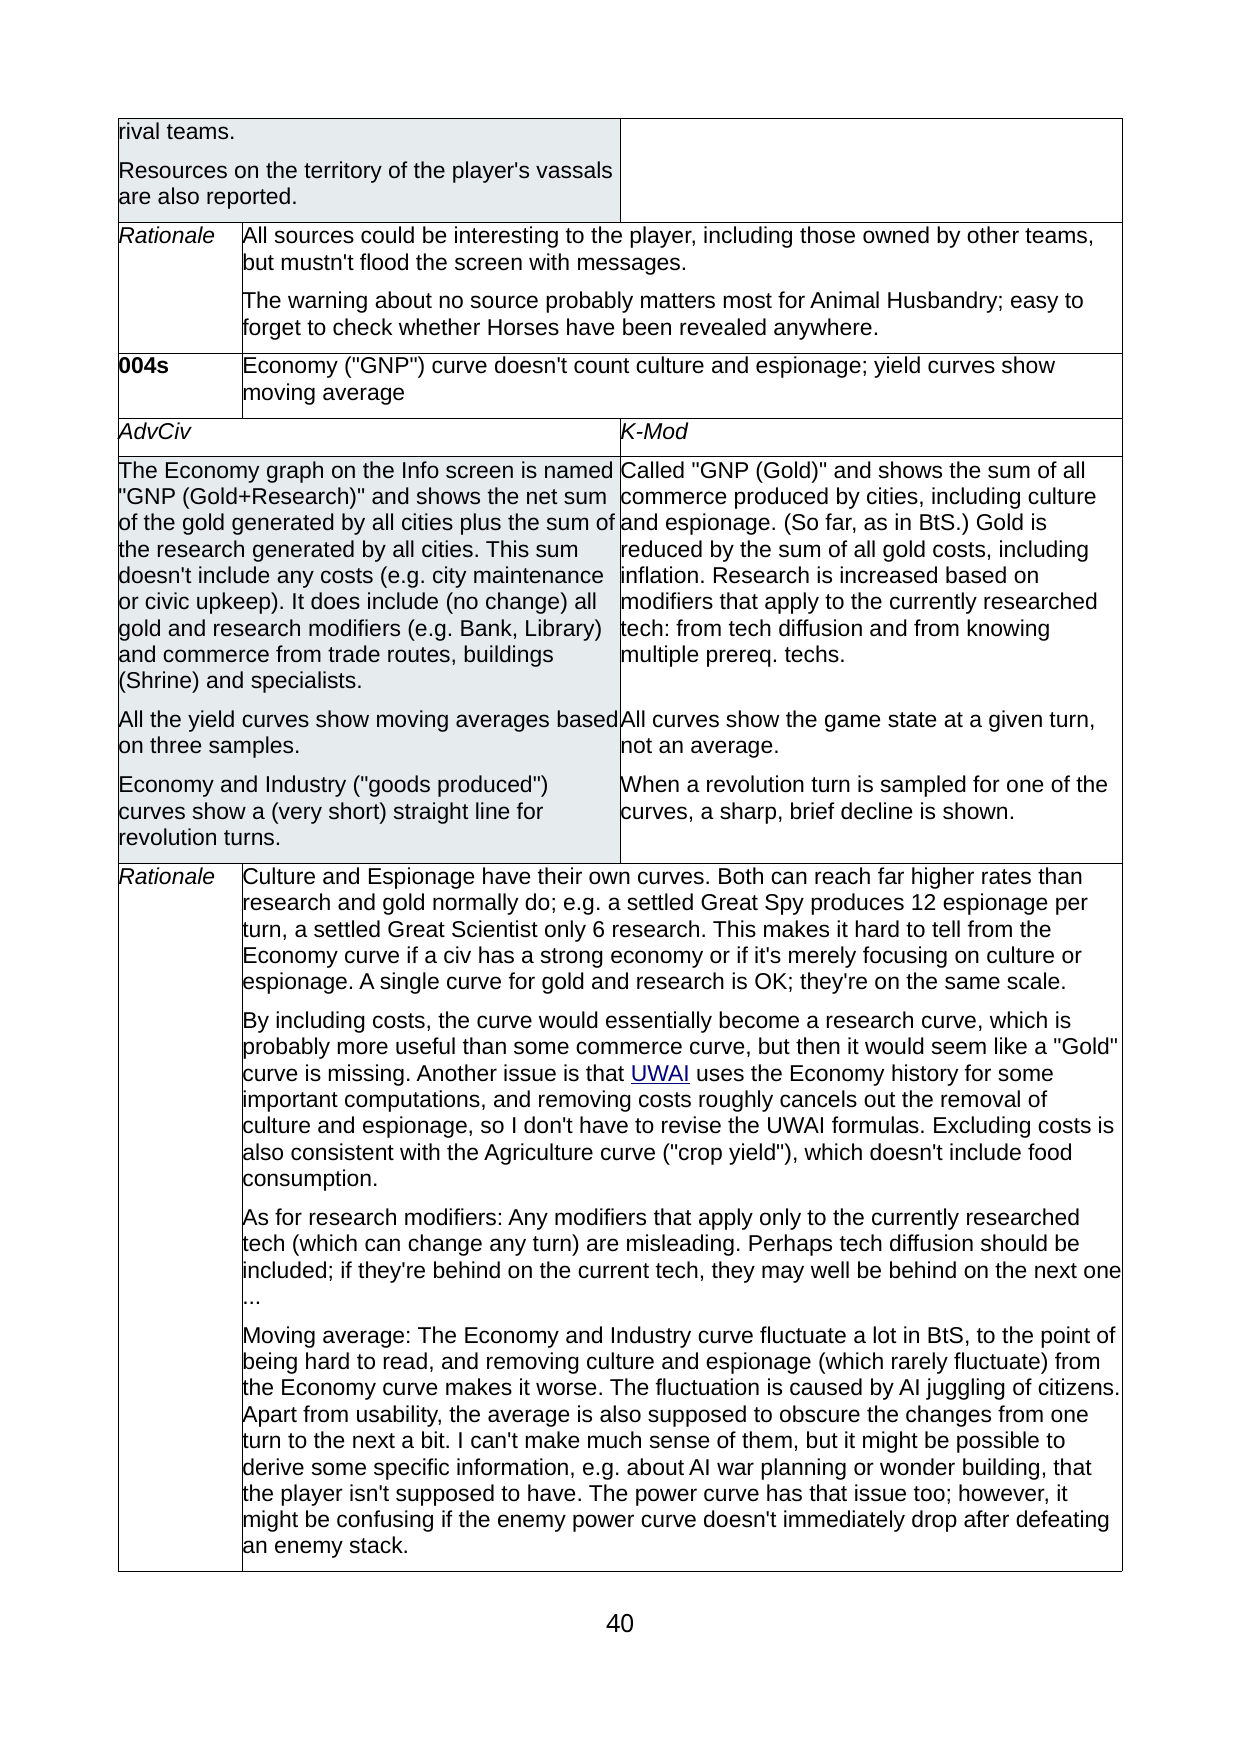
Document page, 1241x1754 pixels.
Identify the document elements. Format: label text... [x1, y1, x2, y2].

table_cell Called "GNP (Gold)" and shows the sum of all commerce produced by cities, including culture and espionage. (So far, as in BtS.) Gold is reduced by the sum of all gold costs, including inflation. Research is increased based on modifiers that apply to the currently researched tech: from tech diffusion and from knowing multiple prereq. techs. All curves show the game state at a given turn, not an average. When a revolution turn is sampled for one of the curves, a sharp, brief decline is shown. [621, 457, 1122, 863]
table_cell Rationale [119, 864, 242, 1571]
table_cell AdvCiv [119, 419, 620, 456]
table_cell Culture and Espionage have their own curves. Both can reach far higher rates than research and gold normally do; e.g. a settled Great Spy produces 12 espionage per turn, a settled Great Scientist only 6 research. This makes it hard to tell from the Economy curve if a civ has a strong economy or if it's merely focusing on culture or espionage. A single curve for gold and research is OK; they're on the same scale. By including costs, the curve would essentially become a research curve, which is probably more useful than some commerce curve, but then it would seem like a "Gold" curve is missing. Another issue is that UWAI uses the Economy history for some important computations, and removing costs roughly cancels out the removal of culture and espionage, so I don't have to revise the UWAI formulas. Excluding costs is also consistent with the Agriculture curve ("crop yield"), which doesn't include food consumption. As for research modifiers: Any modifiers that apply only to the currently researched tech (which can change any turn) are misleading. Perhaps tech diffusion should be included; if they're behind on the current tech, they may well be behind on the next one ... Moving average: The Economy and Industry curve fluctuate a lot in BtS, to the point of being hard to read, and removing culture and espionage (which rarely fluctuate) from the Economy curve makes it worse. The fluctuation is caused by AI juggling of citizens. Apart from usability, the average is also supposed to obscure the changes from one turn to the next a bit. I can't make much sense of them, but it might be possible to derive some specific information, e.g. about AI war planning or wonder building, that the player isn't supposed to have. The power curve has that issue too; however, it might be confusing if the enemy power curve doesn't immediately drop after defeating an enemy stack. [243, 864, 1122, 1571]
table_cell All sources could be interesting to the player, including those owned by other teams, but mustn't flood the screen with messages. The warning about no source probably matters most for Animal Husbandry; easy to forget to check whether Horses have been revealed anywhere. [243, 223, 1122, 352]
table_cell [621, 119, 1122, 222]
table_cell Rationale [119, 223, 242, 352]
table_cell The Economy graph on the Info screen is named "GNP (Gold+Research)" and shows the net sum of the gold generated by all cities plus the sum of the research generated by all cities. This sum doesn't include any costs (e.g. city maintenance or civic upkeep). It does include (no change) all gold and research modifiers (e.g. Bank, Library) and commerce from trade routes, buildings (Shrine) and specialists. All the yield curves show moving averages based on three samples. Economy and Industry ("goods produced") curves show a (very short) straight line for revolution turns. [119, 457, 620, 863]
table_cell Economy ("GNP") curve doesn't count culture and espionage; yield curves show moving average [243, 354, 1122, 418]
table_cell K-Mod [621, 419, 1122, 456]
table_cell 004s [119, 354, 242, 418]
table_cell rival teams. Resources on the territory of the player's vassals are also reported. [119, 119, 620, 222]
